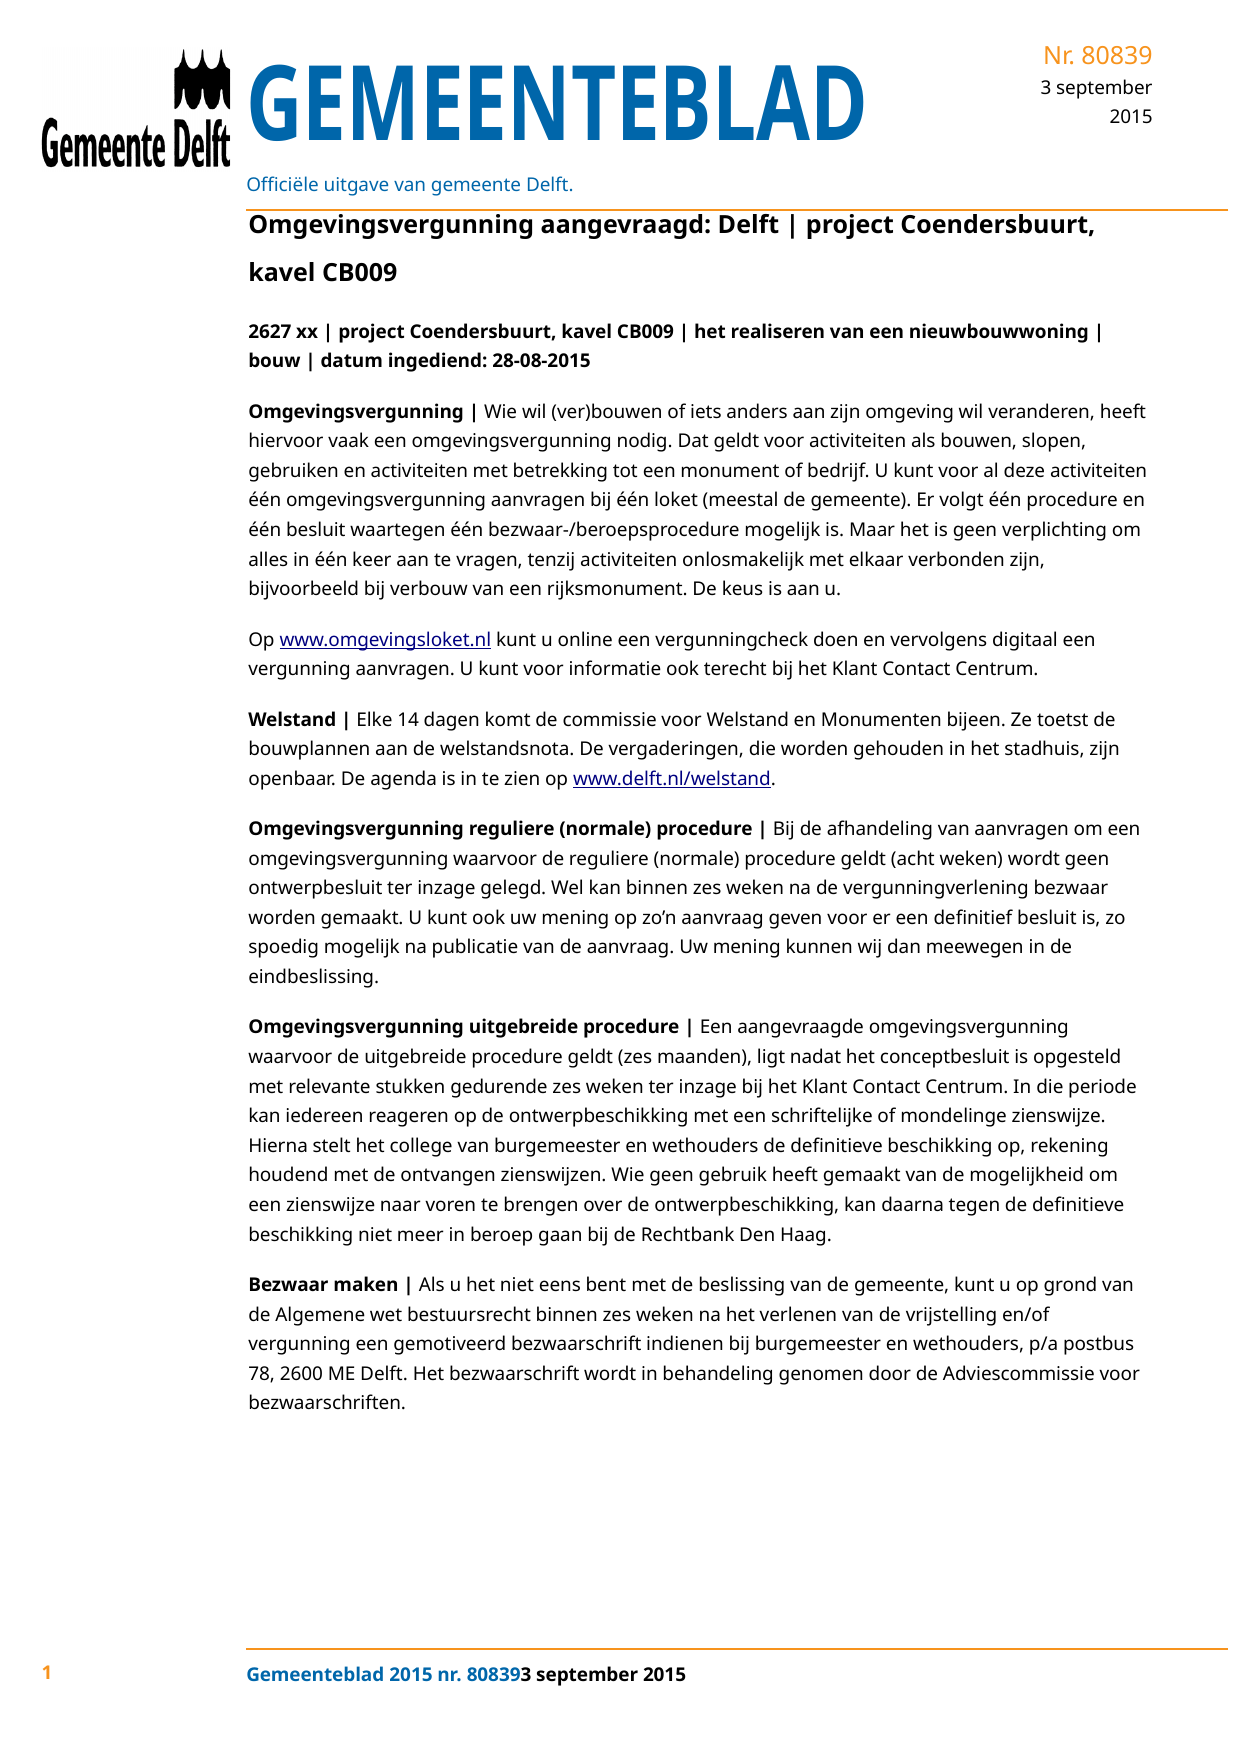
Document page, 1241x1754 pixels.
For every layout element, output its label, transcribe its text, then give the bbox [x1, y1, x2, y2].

picture [41, 47, 231, 172]
text Op www.omgevingsloket.nl kunt u online een vergunningcheck doen en vervolgens digitaal een vergunning aanvragen. U kunt voor informatie ook terecht bij het Klant Contact Centrum. [248, 626, 1152, 681]
text 2627 xx | project Coendersbuurt, kavel CB009 | het realiseren van een nieuwbouwwoning | bouw | datum ingediend: 28-08-2015 [248, 318, 1152, 373]
text Bezwaar maken | Als u het niet eens bent met de beslissing van de gemeente, kunt u op grond van de Algemene wet bestuursrecht binnen zes weken na het verlenen van de vrijstelling en/of vergunning een gemotiveerd bezwaarschrift indienen bij burgemeester en wethouders, p/a postbus 78, 2600 ME Delft. Het bezwaarschrift wordt in behandeling genomen door de Adviescommissie voor bezwaarschriften. [248, 1271, 1152, 1415]
text Omgevingsvergunning uitgebreide procedure | Een aangevraagde omgevingsvergunning waarvoor de uitgebreide procedure geldt (zes maanden), ligt nadat het conceptbesluit is opgesteld met relevante stukken gedurende zes weken ter inzage bij het Klant Contact Centrum. In die periode kan iedereen reageren op de ontwerpbeschikking met een schriftelijke of mondelinge zienswijze. Hierna stelt het college van burgemeester en wethouders de definitieve beschikking op, rekening houdend met de ontvangen zienswijzen. Wie geen gebruik heeft gemaakt van de mogelijkheid om een zienswijze naar voren te brengen over de ontwerpbeschikking, kan daarna tegen de definitieve beschikking niet meer in beroep gaan bij de Rechtbank Den Haag. [248, 1014, 1152, 1247]
text Omgevingsvergunning | Wie wil (ver)bouwen of iets anders aan zijn omgeving wil veranderen, heeft hiervoor vaak een omgevingsvergunning nodig. Dat geldt voor activiteiten als bouwen, slopen, gebruiken en activiteiten met betrekking tot een monument of bedrijf. U kunt voor al deze activiteiten één omgevingsvergunning aanvragen bij één loket (meestal de gemeente). Er volgt één procedure en één besluit waartegen één bezwaar-/beroepsprocedure mogelijk is. Maar het is geen verplichting om alles in één keer aan te vragen, tenzij activiteiten onlosmakelijk met elkaar verbonden zijn, bijvoorbeeld bij verbouw van een rijksmonument. De keus is aan u. [248, 398, 1152, 601]
text Omgevingsvergunning aangevraagd: Delft | project Coendersbuurt, kavel CB009 [248, 211, 1152, 288]
text Omgevingsvergunning reguliere (normale) procedure | Bij de afhandeling van aanvragen om een omgevingsvergunning waarvoor de reguliere (normale) procedure geldt (acht weken) wordt geen ontwerpbesluit ter inzage gelegd. Wel kan binnen zes weken na de vergunningverlening bezwaar worden gemaakt. U kunt ook uw mening op zo’n aanvraag geven voor er een definitief besluit is, zo spoedig mogelijk na publicatie van de aanvraag. Uw mening kunnen wij dan meewegen in de eindbeslissing. [248, 815, 1152, 989]
text Welstand | Elke 14 dagen komt de commissie voor Welstand en Monumenten bijeen. Ze toetst de bouwplannen aan de welstandsnota. De vergaderingen, die worden gehouden in het stadhuis, zijn openbaar. De agenda is in te zien op www.delft.nl/welstand. [248, 706, 1152, 791]
